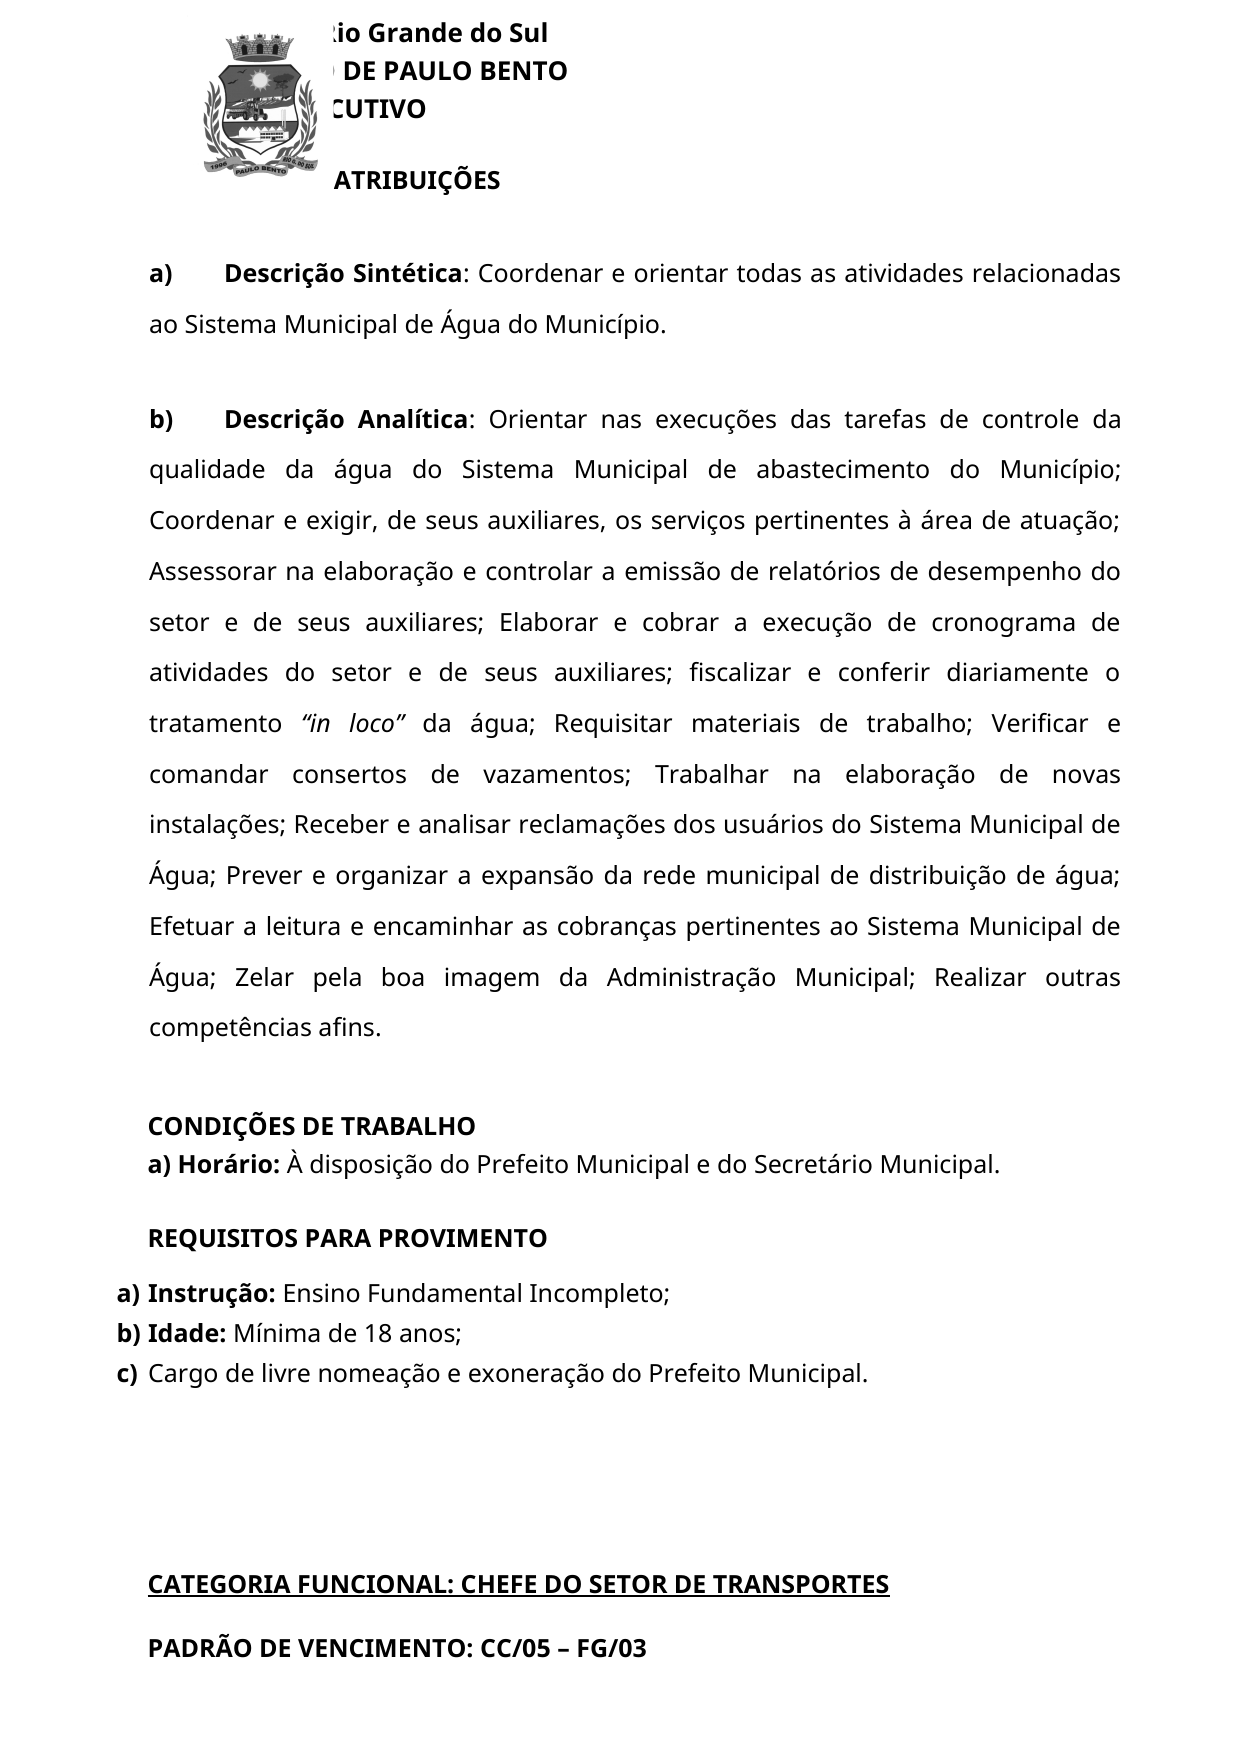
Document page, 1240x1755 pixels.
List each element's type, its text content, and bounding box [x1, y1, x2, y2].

text REQUISITOS PARA PROVIMENTO [147, 1221, 1122, 1255]
list Idade: Mínima de 18 anos; [116, 1316, 1122, 1350]
text PADRÃO DE VENCIMENTO: CC/05 – FG/03 [147, 1630, 1122, 1664]
text CONDIÇÕES DE TRABALHO [147, 1109, 1122, 1143]
text CATEGORIA FUNCIONAL: CHEFE DO SETOR DE TRANSPORTES [147, 1566, 1122, 1601]
text a) Horário: À disposição do Prefeito Municipal e do Secretário Municipal. [147, 1147, 1122, 1181]
list Instrução: Ensino Fundamental Incompleto; [116, 1276, 1122, 1309]
list Descrição Analítica: Orientar nas execuções das tarefas de controle da qualidade da água do Sistema Municipal de abastecimento do Município; Coordenar e exigir, de seus auxiliares, os serviços pertinentes à área de atuação; Assessorar na elaboração e controlar a emissão de relatórios de desempenho do setor e de seus auxiliares; Elaborar e cobrar a execução de cronograma de atividades do setor e de seus auxiliares; fiscalizar e conferir diariamente o tratamento “in loco” da água; Requisitar materiais de trabalho; Verificar e comandar consertos de vazamentos; Trabalhar na elaboração de novas instalações; Receber e analisar reclamações dos usuários do Sistema Municipal de Água; Prever e organizar a expansão da rede municipal de distribuição de água; Efetuar a leitura e encaminhar as cobranças pertinentes ao Sistema Municipal de Água; Zelar pela boa imagem da Administração Municipal; Realizar outras competências afins. [149, 401, 1122, 1044]
text [147, 163, 187, 197]
list Descrição Sintética: Coordenar e orientar todas as atividades relacionadas ao Sistema Municipal de Água do Município. [149, 256, 1122, 341]
text ATRIBUIÇÕES [334, 163, 1122, 197]
list Cargo de livre nomeação e exoneração do Prefeito Municipal. [116, 1356, 1122, 1390]
